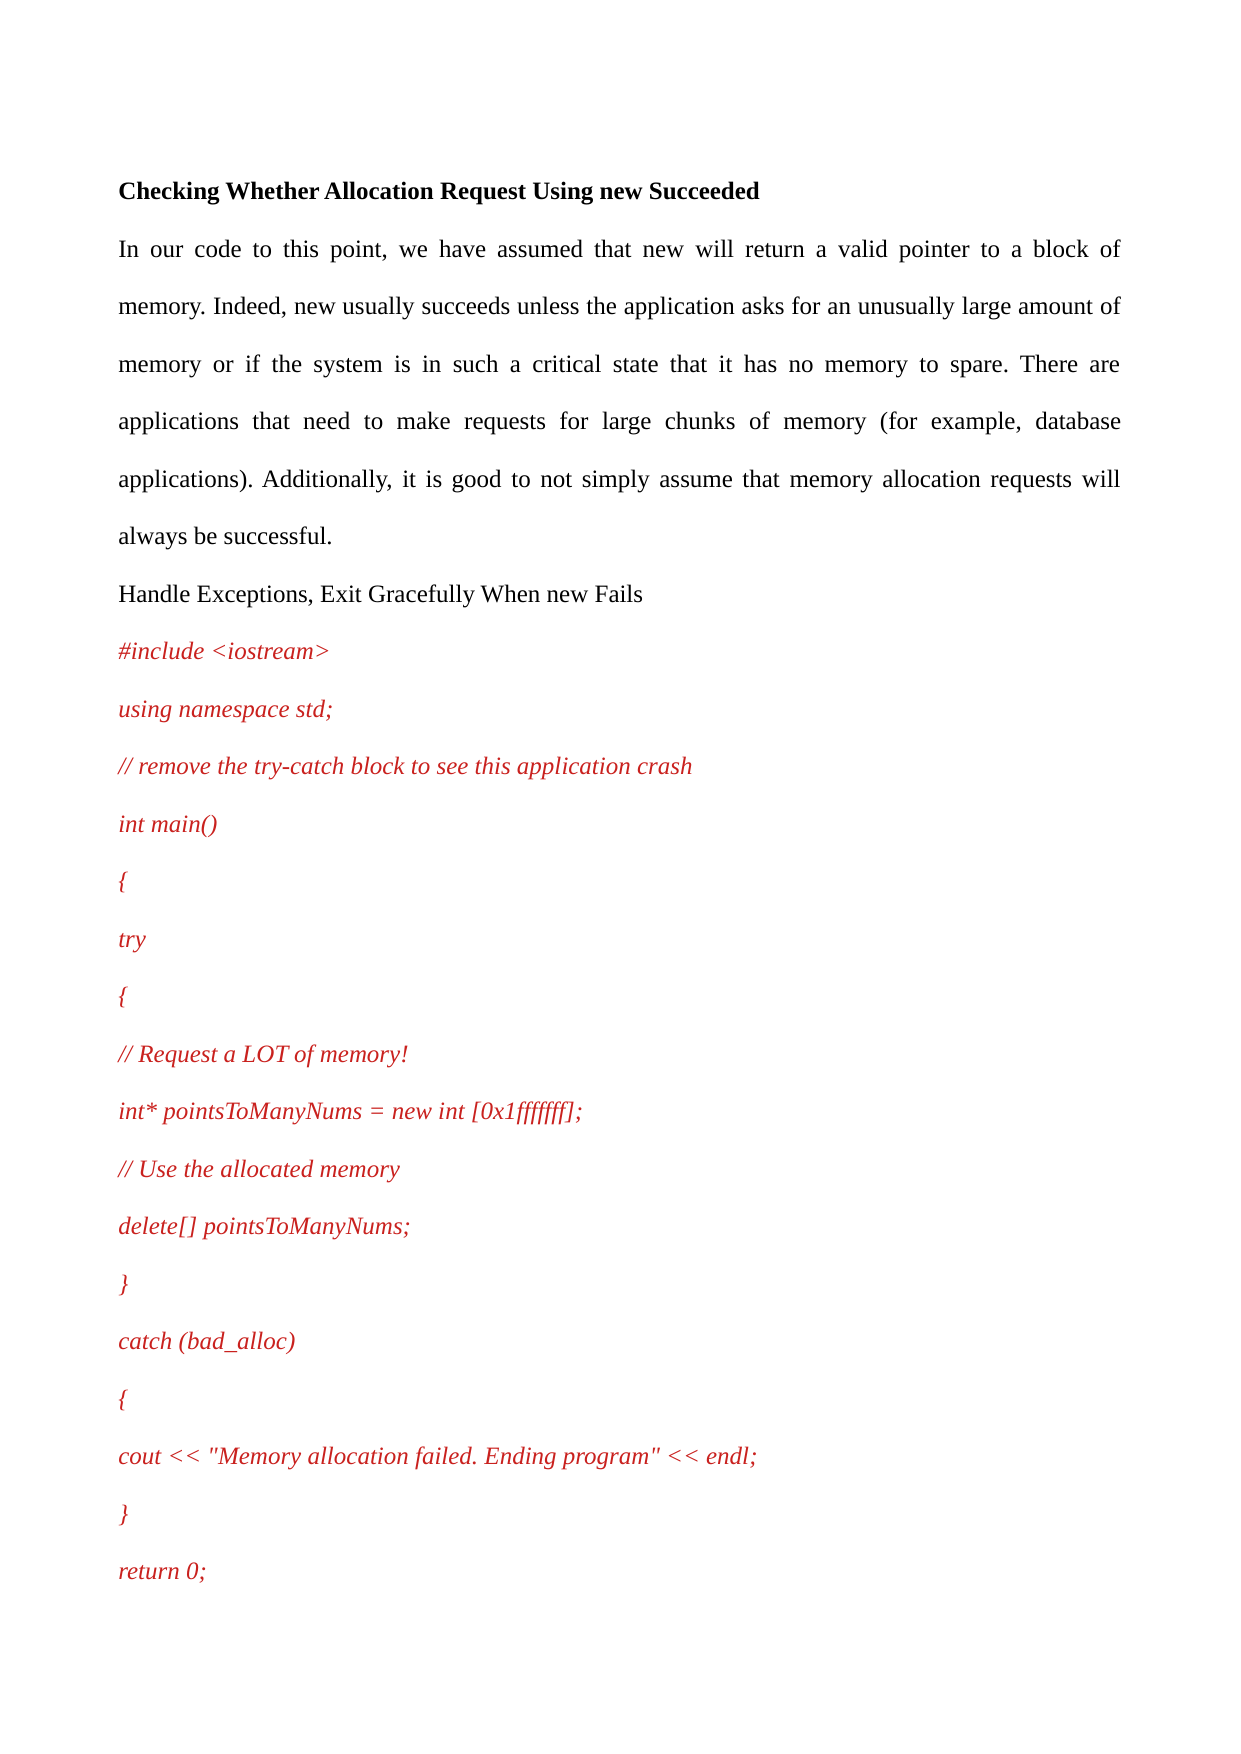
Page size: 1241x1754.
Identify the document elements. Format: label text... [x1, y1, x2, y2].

text catch (bad_alloc) [118, 1326, 1122, 1355]
text using namespace std; [118, 694, 1122, 723]
text { [118, 1384, 1122, 1413]
text delete[] pointsToManyNums; [118, 1211, 1122, 1240]
text } [118, 1499, 1122, 1528]
text In our code to this point, we have assumed that new will return a valid pointer to a block of memory. Indeed, new usually succeeds unless the application asks for an unusually large amount of memory or if the system is in such a critical state that it has no memory to spare. There are applications that need to make requests for large chunks of memory (for example, database applications). Additionally, it is good to not simply assume that memory allocation requests will always be successful. [118, 234, 1122, 550]
text int* pointsToManyNums = new int [0x1fffffff]; [118, 1096, 1122, 1125]
text // Request a LOT of memory! [118, 1039, 1122, 1068]
text return 0; [118, 1556, 1122, 1585]
text { [118, 981, 1122, 1010]
text // Use the allocated memory [118, 1154, 1122, 1183]
text #include <iostream> [118, 636, 1122, 665]
text // remove the try-catch block to see this application crash [118, 751, 1122, 780]
text try [118, 924, 1122, 953]
text Handle Exceptions, Exit Gracefully When new Fails [118, 579, 1122, 608]
text { [118, 866, 1122, 895]
text cout << "Memory allocation failed. Ending program" << endl; [118, 1441, 1122, 1470]
text int main() [118, 809, 1122, 838]
text Checking Whether Allocation Request Using new Succeeded [118, 176, 1122, 205]
text } [118, 1269, 1122, 1298]
